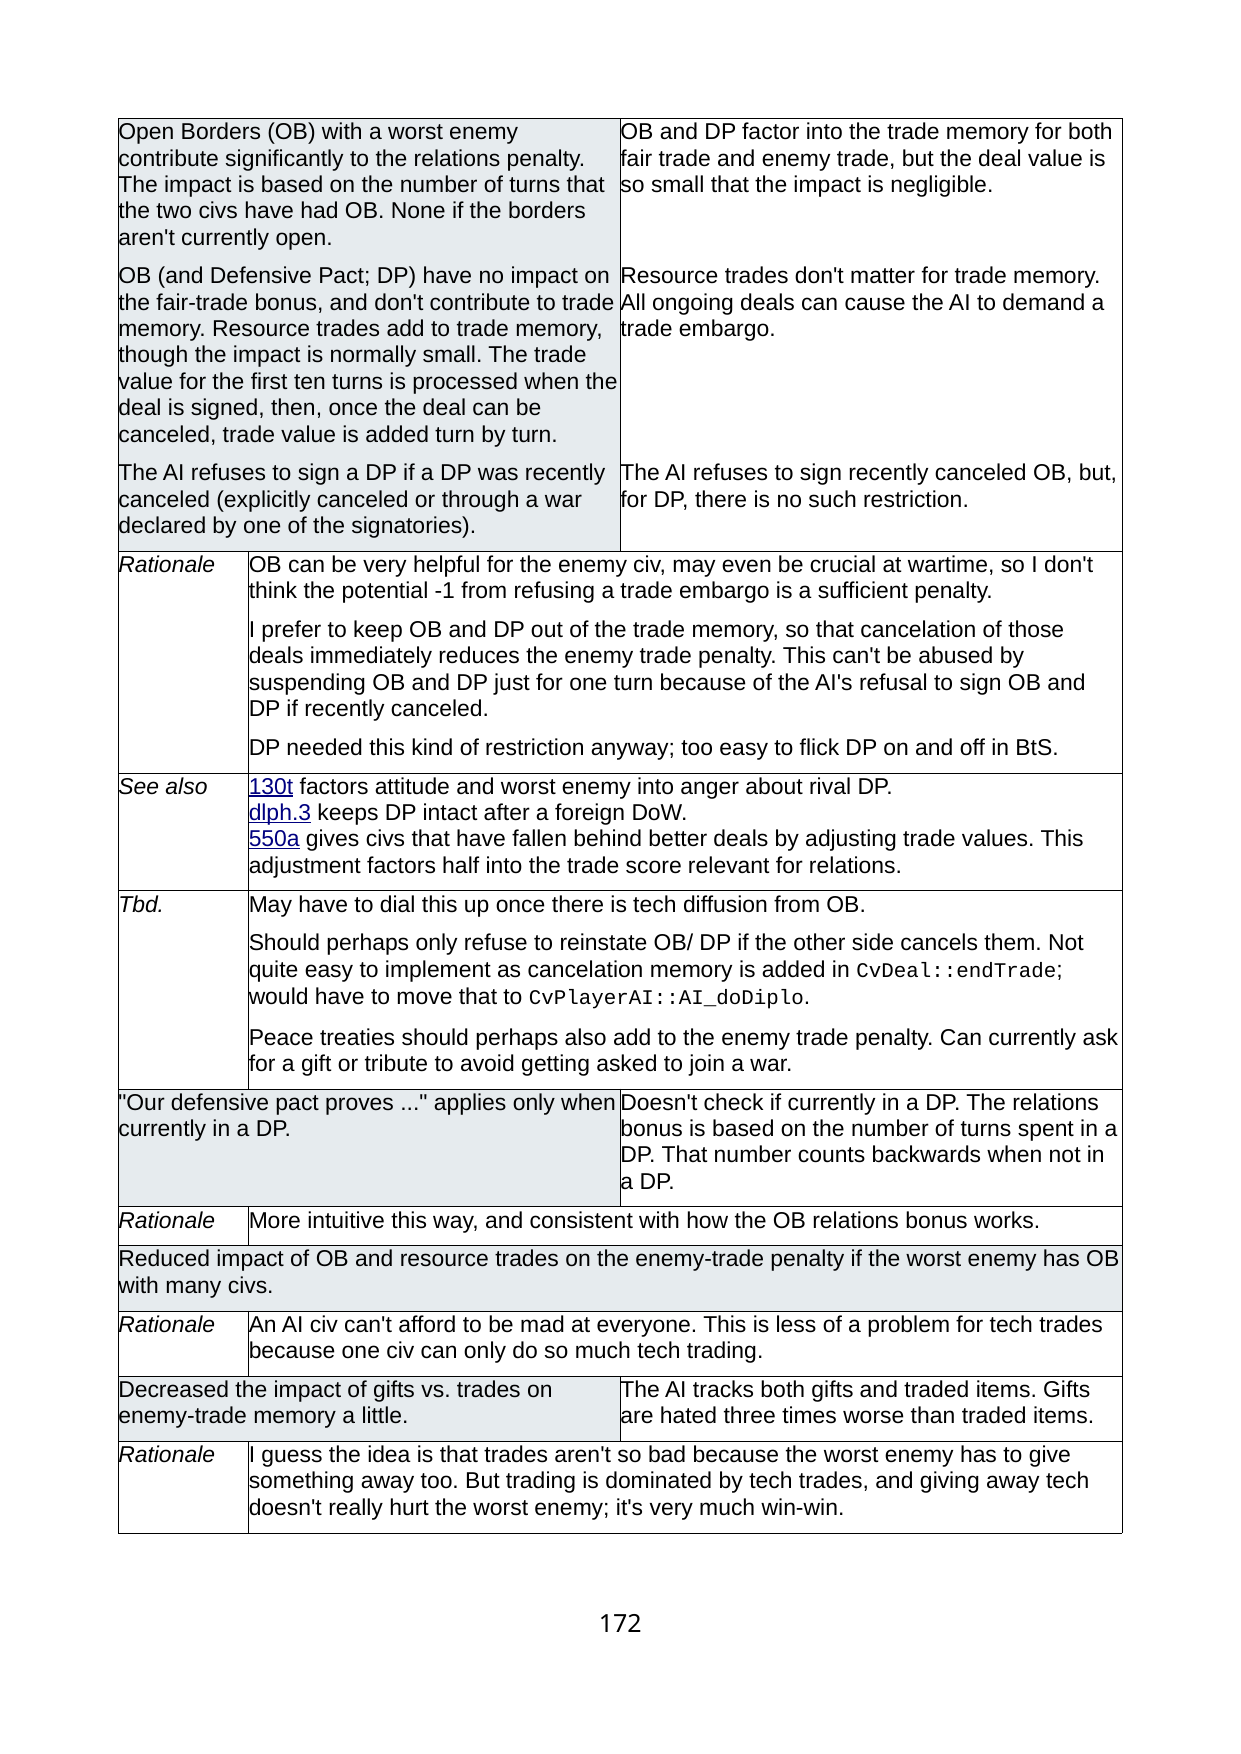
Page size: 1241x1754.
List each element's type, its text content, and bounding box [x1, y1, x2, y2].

table_cell Rationale [119, 1207, 248, 1245]
table_cell Rationale [119, 1442, 248, 1532]
table_cell Decreased the impact of gifts vs. trades on enemy-trade memory a little. [119, 1377, 620, 1441]
table_cell Reduced impact of OB and resource trades on the enemy-trade penalty if the worst enemy has OB with many civs. [119, 1246, 1122, 1311]
table_cell OB and DP factor into the trade memory for both fair trade and enemy trade, but the deal value is so small that the impact is negligible. Resource trades don't matter for trade memory. All ongoing deals can cause the AI to demand a trade embargo. The AI refuses to sign recently canceled OB, but, for DP, there is no such restriction. [621, 119, 1122, 551]
table_cell Open Borders (OB) with a worst enemy contribute significantly to the relations penalty. The impact is based on the number of turns that the two civs have had OB. None if the borders aren't currently open. OB (and Defensive Pact; DP) have no impact on the fair-trade bonus, and don't contribute to trade memory. Resource trades add to trade memory, though the impact is normally small. The trade value for the first ten turns is processed when the deal is signed, then, once the deal can be canceled, trade value is added turn by turn. The AI refuses to sign a DP if a DP was recently canceled (explicitly canceled or through a war declared by one of the signatories). [119, 119, 620, 551]
table_cell Rationale [119, 552, 248, 772]
table_cell Doesn't check if currently in a DP. The relations bonus is based on the number of turns spent in a DP. That number counts backwards when not in a DP. [621, 1090, 1122, 1206]
table_cell The AI tracks both gifts and traded items. Gifts are hated three times worse than traded items. [621, 1377, 1122, 1441]
table_cell May have to dial this up once there is tech diffusion from OB. Should perhaps only refuse to reinstate OB/ DP if the other side cancels them. Not quite easy to implement as cancelation memory is added in CvDeal::endTrade; would have to move that to CvPlayerAI::AI_doDiplo. Peace treaties should perhaps also add to the enemy trade penalty. Can currently ask for a gift or tribute to avoid getting asked to join a war. [249, 891, 1122, 1088]
table_cell An AI civ can't afford to be mad at everyone. This is less of a problem for tech trades because one civ can only do so much tech trading. [249, 1312, 1122, 1376]
table_cell I guess the idea is that trades aren't so bad because the worst enemy has to give something away too. But trading is dominated by tech trades, and giving away tech doesn't really hurt the worst enemy; it's very much win-win. [249, 1442, 1122, 1532]
table_cell OB can be very helpful for the enemy civ, may even be crucial at wartime, so I don't think the potential -1 from refusing a trade embargo is a sufficient penalty. I prefer to keep OB and DP out of the trade memory, so that cancelation of those deals immediately reduces the enemy trade penalty. This can't be abused by suspending OB and DP just for one turn because of the AI's refusal to sign OB and DP if recently canceled. DP needed this kind of restriction anyway; too easy to flick DP on and off in BtS. [249, 552, 1122, 772]
table_cell 130t factors attitude and worst enemy into anger about rival DP. dlph.3 keeps DP intact after a foreign DoW. 550a gives civs that have fallen behind better deals by adjusting trade values. This adjustment factors half into the trade score relevant for relations. [249, 774, 1122, 890]
table_cell More intuitive this way, and consistent with how the OB relations bonus works. [249, 1207, 1122, 1245]
table_cell Tbd. [119, 891, 248, 1088]
table_cell See also [119, 774, 248, 890]
table_cell "Our defensive pact proves ..." applies only when currently in a DP. [119, 1090, 620, 1206]
table_cell Rationale [119, 1312, 248, 1376]
